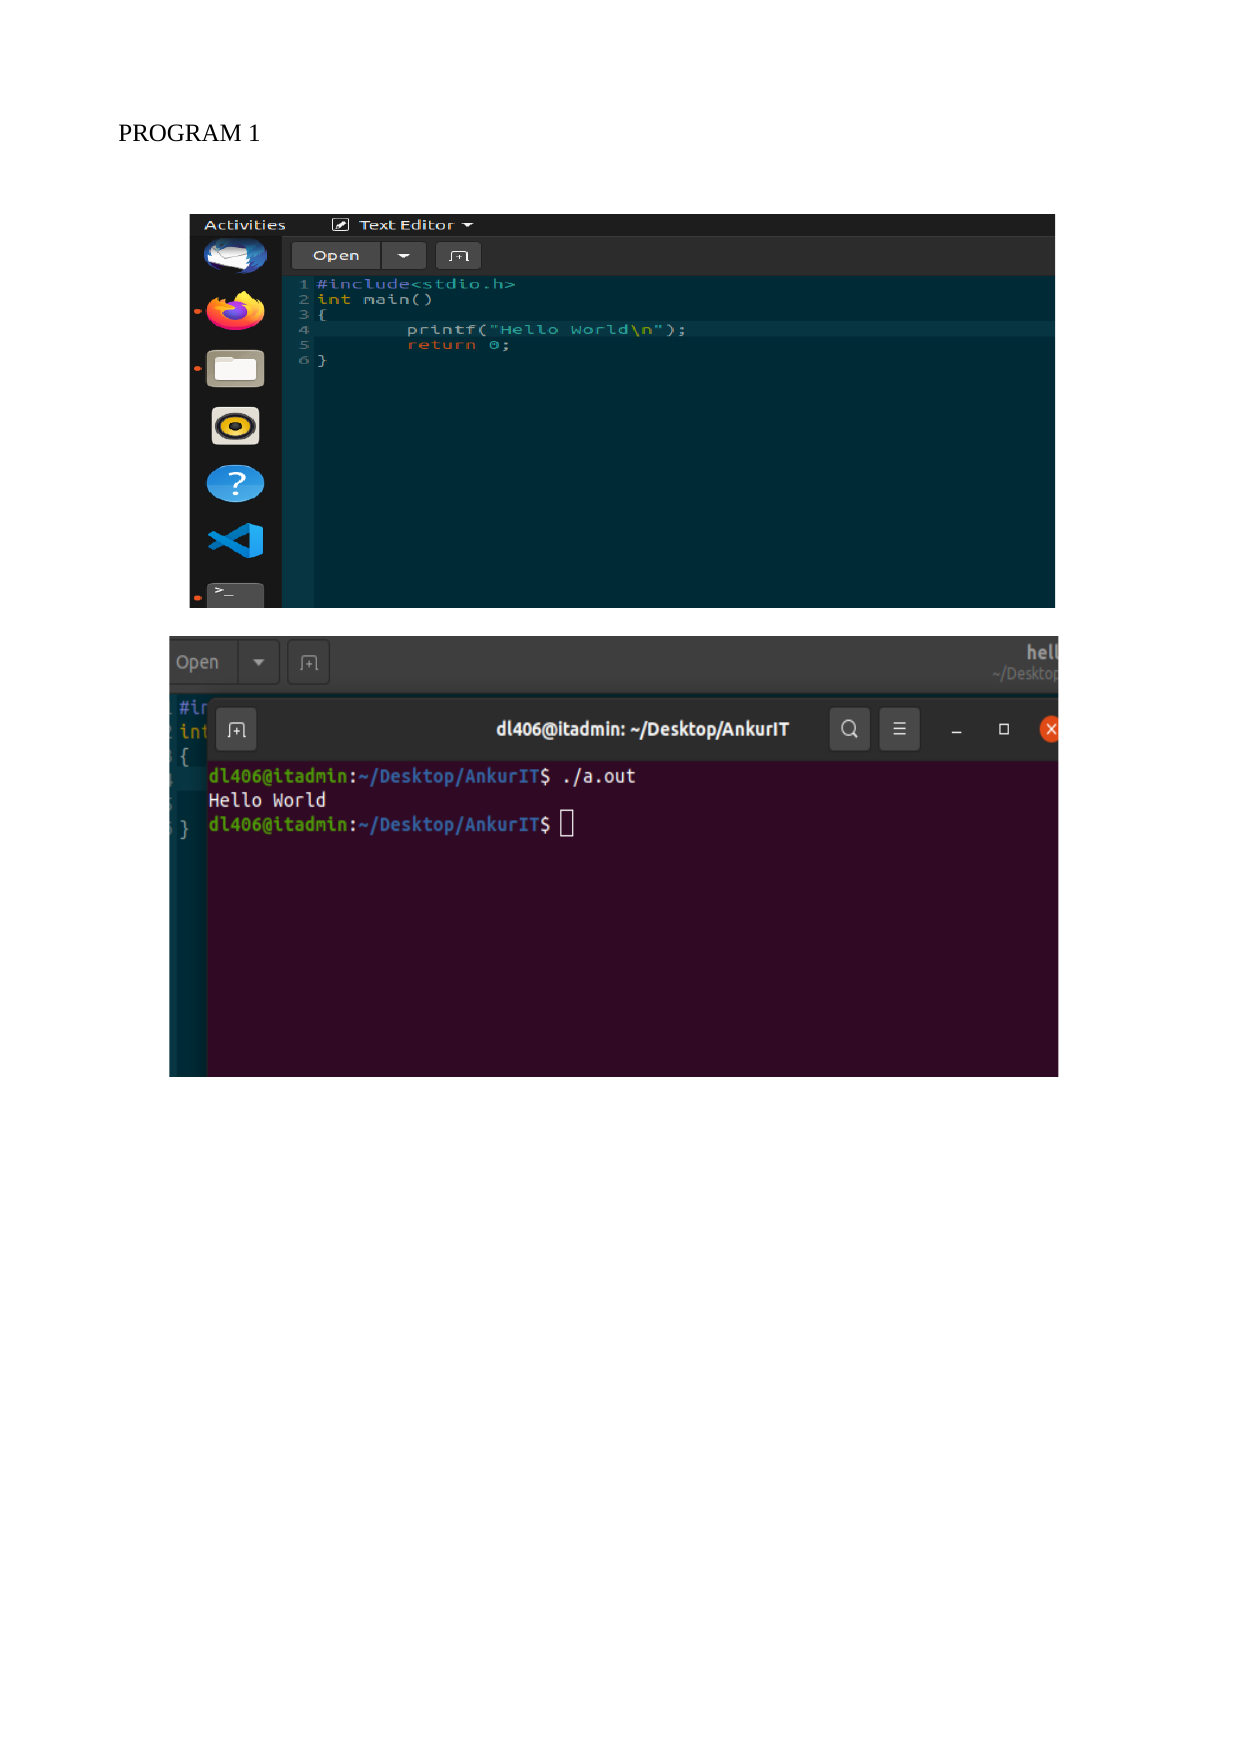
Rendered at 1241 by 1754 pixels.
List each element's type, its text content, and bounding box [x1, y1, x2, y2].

picture [181, 821, 188, 839]
text PROGRAM 1 [118, 118, 1122, 147]
picture [169, 636, 404, 860]
